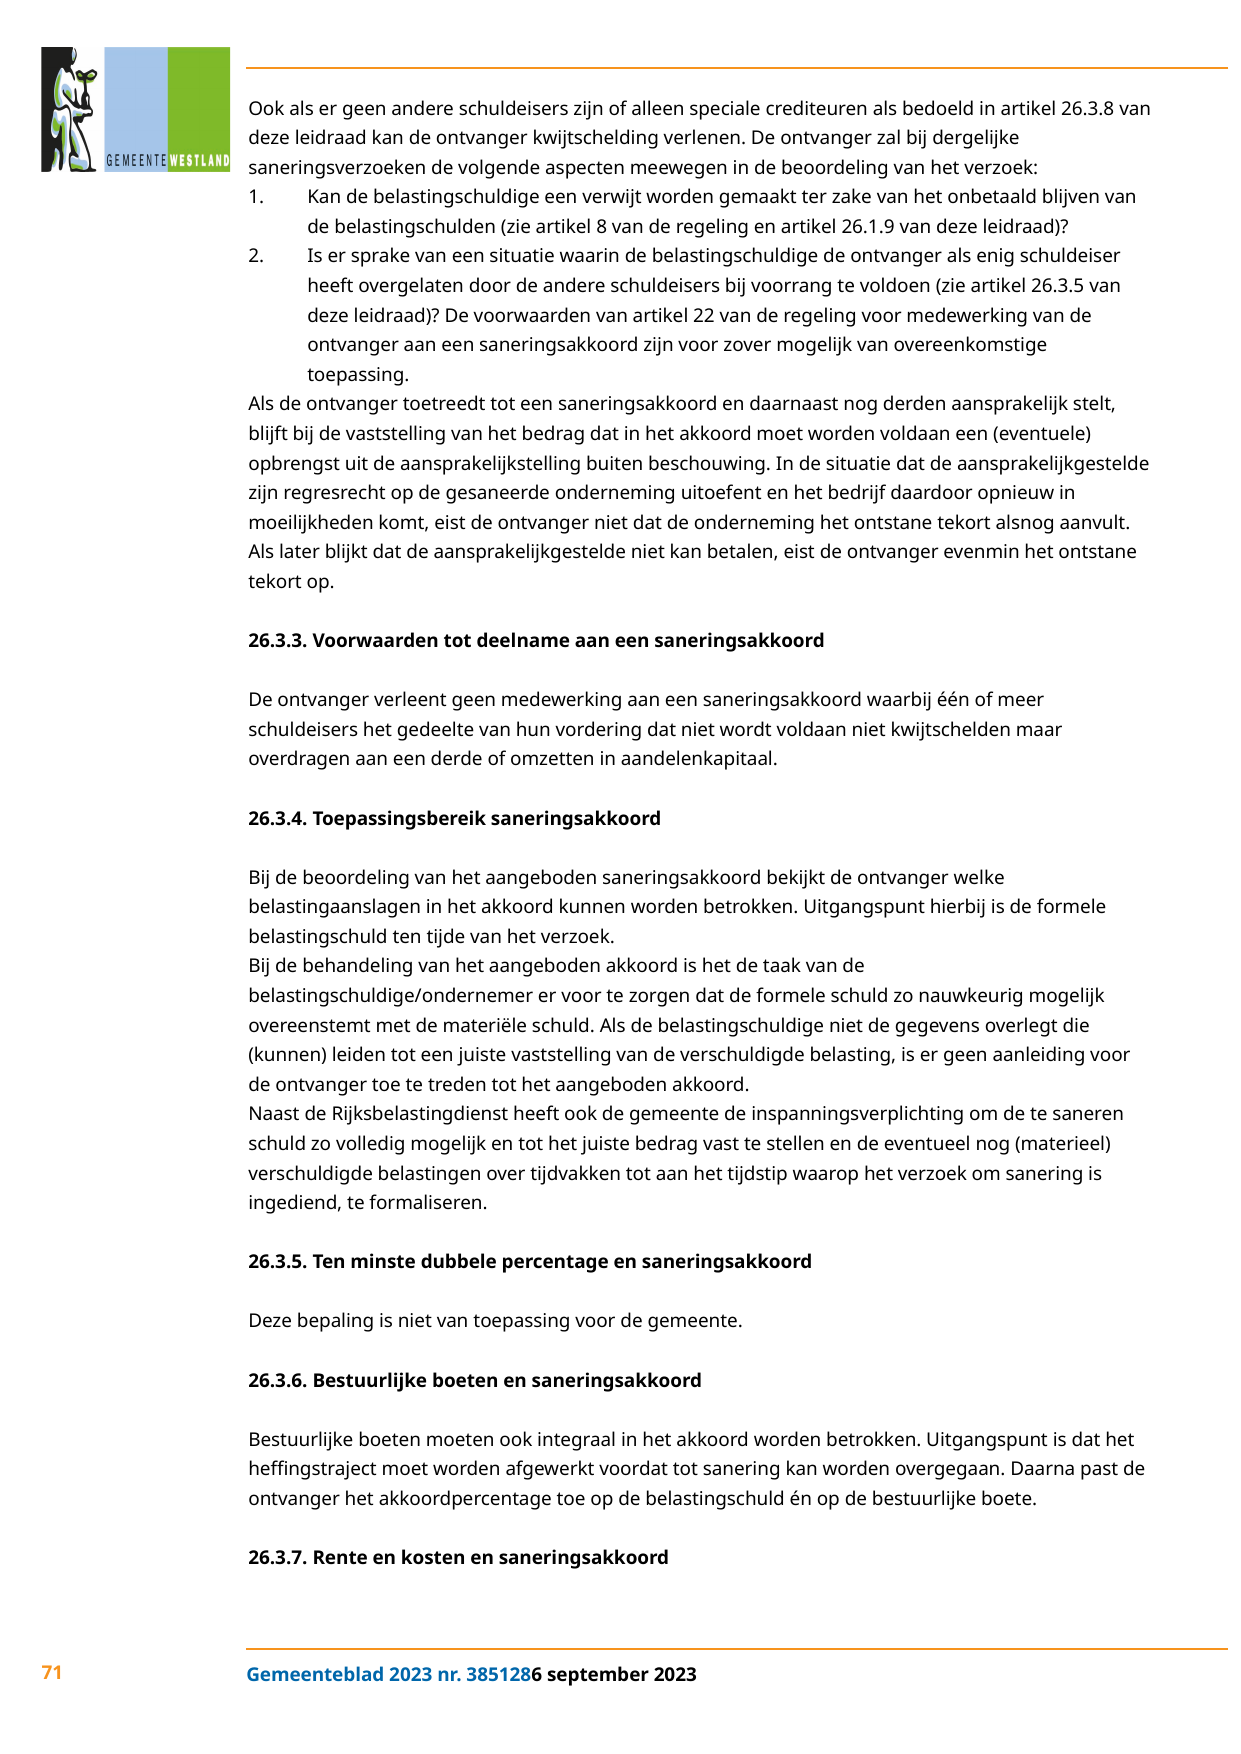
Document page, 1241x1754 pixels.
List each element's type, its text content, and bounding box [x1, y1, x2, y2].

text Bij de beoordeling van het aangeboden saneringsakkoord bekijkt de ontvanger welke belastingaanslagen in het akkoord kunnen worden betrokken. Uitgangspunt hierbij is de formele belastingschuld ten tijde van het verzoek. [248, 864, 1152, 949]
text Bestuurlijke boeten moeten ook integraal in het akkoord worden betrokken. Uitgangspunt is dat het heffingstraject moet worden afgewerkt voordat tot sanering kan worden overgegaan. Daarna past de ontvanger het akkoordpercentage toe op de belastingschuld én op de bestuurlijke boete. [248, 1426, 1152, 1511]
list Is er sprake van een situatie waarin de belastingschuldige de ontvanger als enig schuldeiser heeft overgelaten door de andere schuldeisers bij voorrang te voldoen (zie artikel 26.3.5 van deze leidraad)? De voorwaarden van artikel 22 van de regeling voor medewerking van de ontvanger aan een saneringsakkoord zijn voor zover mogelijk van overeenkomstige toepassing. [248, 243, 1152, 387]
text Deze bepaling is niet van toepassing voor de gemeente. [248, 1308, 1152, 1333]
text Naast de Rijksbelastingdienst heeft ook de gemeente de inspanningsverplichting om de te saneren schuld zo volledig mogelijk en tot het juiste bedrag vast te stellen en de eventueel nog (materieel) verschuldigde belastingen over tijdvakken tot aan het tijdstip waarop het verzoek om sanering is ingediend, te formaliseren. [248, 1101, 1152, 1215]
picture [41, 47, 231, 172]
text Ook als er geen andere schuldeisers zijn of alleen speciale crediteuren als bedoeld in artikel 26.3.8 van deze leidraad kan de ontvanger kwijtschelding verlenen. De ontvanger zal bij dergelijke saneringsverzoeken de volgende aspecten meewegen in de beoordeling van het verzoek: [248, 95, 1152, 180]
text 26.3.4. Toepassingsbereik saneringsakkoord [248, 805, 1152, 831]
text 26.3.6. Bestuurlijke boeten en saneringsakkoord [248, 1367, 1152, 1393]
list Kan de belastingschuldige een verwijt worden gemaakt ter zake van het onbetaald blijven van de belastingschulden (zie artikel 8 van de regeling en artikel 26.1.9 van deze leidraad)? [248, 183, 1152, 239]
text 26.3.5. Ten minste dubbele percentage en saneringsakkoord [248, 1248, 1152, 1274]
text Bij de behandeling van het aangeboden akkoord is het de taak van de belastingschuldige/ondernemer er voor te zorgen dat de formele schuld zo nauwkeurig mogelijk overeenstemt met de materiële schuld. Als de belastingschuldige niet de gegevens overlegt die (kunnen) leiden tot een juiste vaststelling van de verschuldigde belasting, is er geen aanleiding voor de ontvanger toe te treden tot het aangeboden akkoord. [248, 953, 1152, 1097]
text Als de ontvanger toetreedt tot een saneringsakkoord en daarnaast nog derden aansprakelijk stelt, blijft bij de vaststelling van het bedrag dat in het akkoord moet worden voldaan een (eventuele) opbrengst uit de aansprakelijkstelling buiten beschouwing. In de situatie dat de aansprakelijkgestelde zijn regresrecht op de gesaneerde onderneming uitoefent en het bedrijf daardoor opnieuw in moeilijkheden komt, eist de ontvanger niet dat de onderneming het ontstane tekort alsnog aanvult. Als later blijkt dat de aansprakelijkgestelde niet kan betalen, eist de ontvanger evenmin het ontstane tekort op. [248, 391, 1152, 594]
text De ontvanger verleent geen medewerking aan een saneringsakkoord waarbij één of meer schuldeisers het gedeelte van hun vordering dat niet wordt voldaan niet kwijtschelden maar overdragen aan een derde of omzetten in aandelenkapitaal. [248, 686, 1152, 771]
text 26.3.3. Voorwaarden tot deelname aan een saneringsakkoord [248, 627, 1152, 653]
text 26.3.7. Rente en kosten en saneringsakkoord [248, 1544, 1152, 1570]
